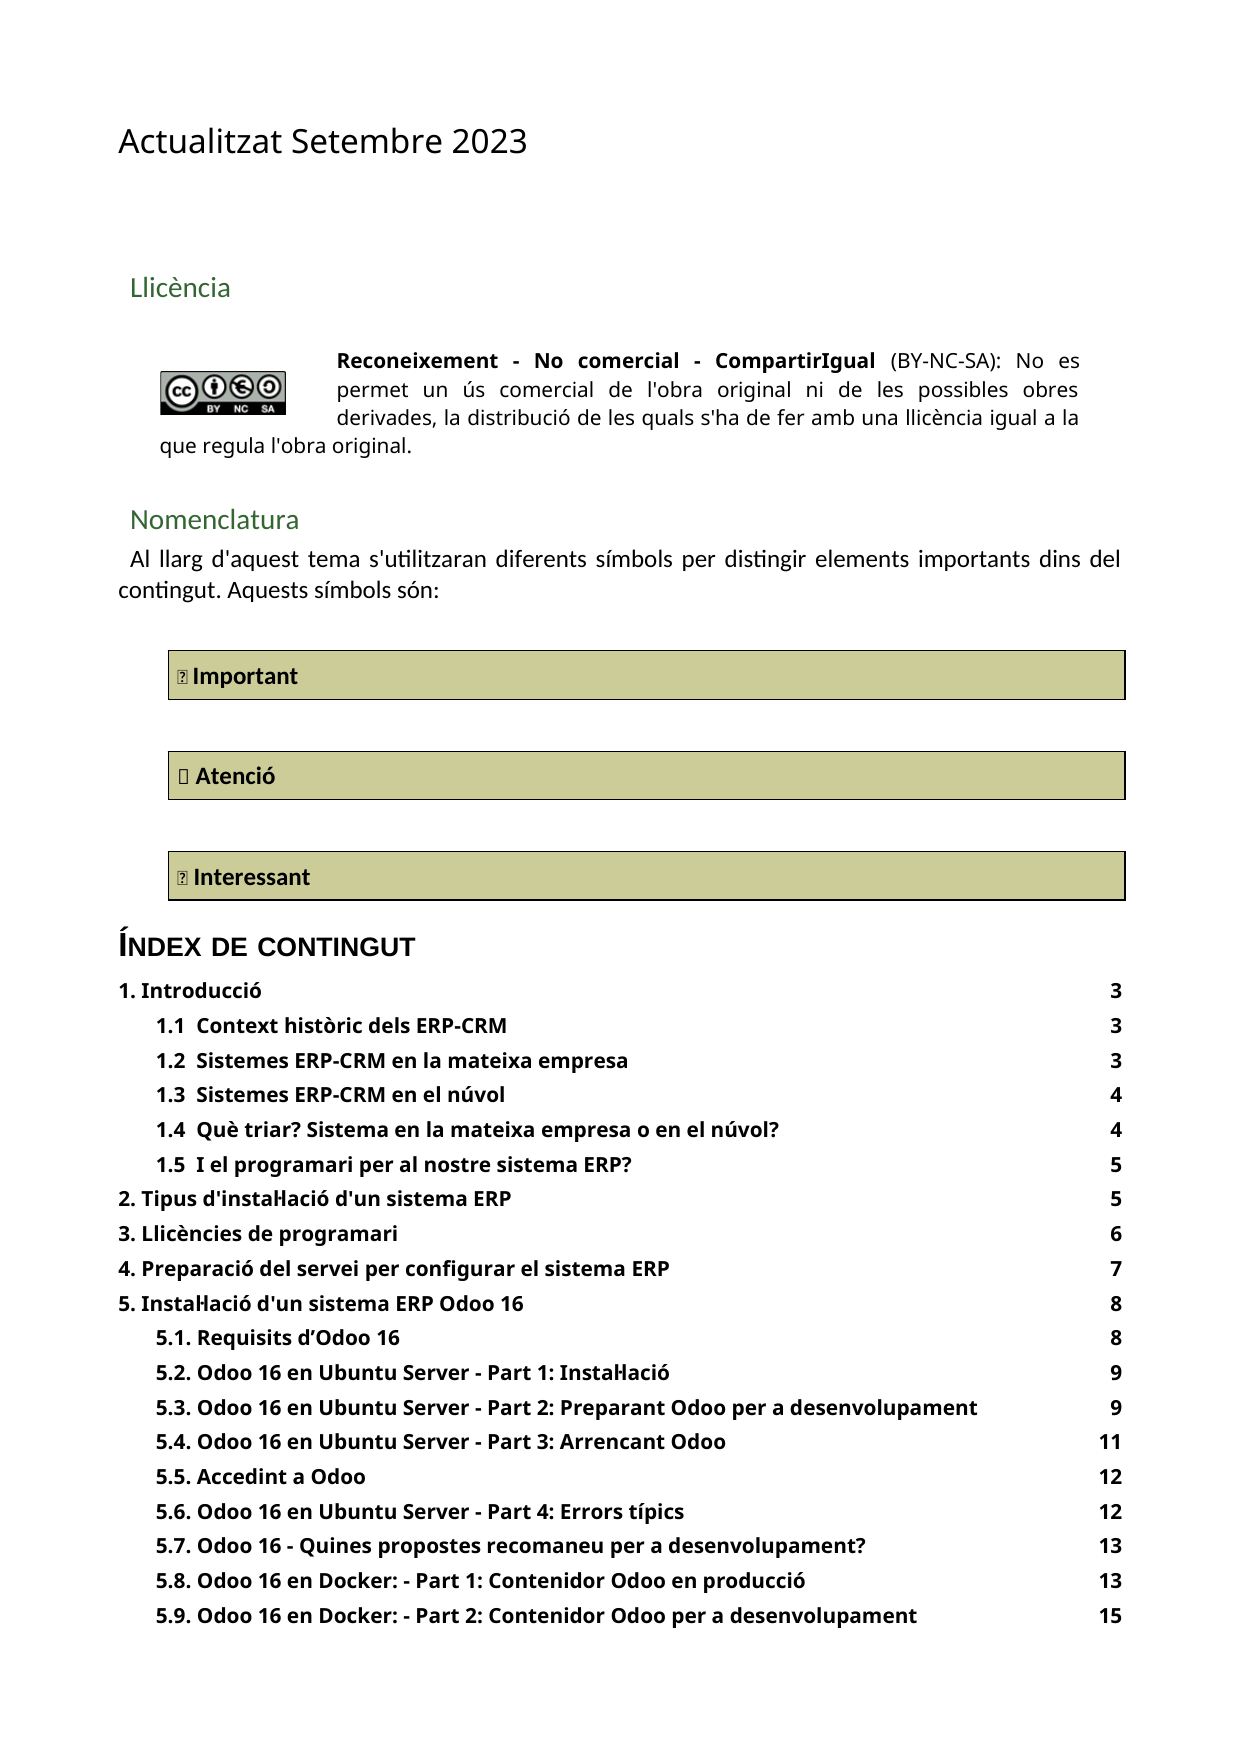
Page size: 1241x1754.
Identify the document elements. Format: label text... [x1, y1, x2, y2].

text 💬 Interessant [169, 852, 1124, 899]
text 1.1 Context històric dels ERP-CRM 3 [156, 1011, 1122, 1039]
picture [160, 371, 286, 415]
text Al llarg d'aquest tema s'utilitzaran diferents símbols per distingir elements importants dins del contingut. Aquests símbols són: [118, 543, 1122, 604]
text 1.2 Sistemes ERP-CRM en la mateixa empresa 3 [156, 1046, 1122, 1074]
text Actualitzat Setembre 2023 [118, 118, 1122, 163]
text Nomenclatura [118, 501, 1122, 537]
text Reconeixement - No comercial - CompartirIgual (BY-NC-SA): No es permet un ús comercial de l'obra original ni de les possibles obres derivades, la distribució de les quals s'ha de fer amb una llicència igual a la que regula l'obra original. [159, 346, 1080, 460]
text 5.7. Odoo 16 - Quines propostes recomaneu per a desenvolupament? 13 [156, 1531, 1122, 1560]
text 1.4 Què triar? Sistema en la mateixa empresa o en el núvol? 4 [156, 1115, 1122, 1144]
text 5. Instal·lació d'un sistema ERP Odoo 16 8 [118, 1289, 1122, 1317]
text 3. Llicències de programari 6 [118, 1219, 1122, 1248]
text 5.9. Odoo 16 en Docker: - Part 2: Contenidor Odoo per a desenvolupament 15 [156, 1601, 1122, 1629]
text 📖 Important [169, 651, 1124, 699]
text 5.3. Odoo 16 en Ubuntu Server - Part 2: Preparant Odoo per a desenvolupament 9 [156, 1393, 1122, 1421]
text 5.6. Odoo 16 en Ubuntu Server - Part 4: Errors típics 12 [156, 1497, 1122, 1525]
text 5.2. Odoo 16 en Ubuntu Server - Part 1: Instal·lació 9 [156, 1358, 1122, 1386]
text 5.8. Odoo 16 en Docker: - Part 1: Contenidor Odoo en producció 13 [156, 1566, 1122, 1594]
text 1. Introducció 3 [118, 976, 1122, 1005]
text 5.1. Requisits d’Odoo 16 8 [156, 1323, 1122, 1352]
text Llicència [118, 269, 1122, 305]
text ❕ Atenció [169, 752, 1124, 799]
text 1.3 Sistemes ERP-CRM en el núvol 4 [156, 1081, 1122, 1109]
text 1.5 I el programari per al nostre sistema ERP? 5 [156, 1150, 1122, 1178]
text Índex de contingut [118, 926, 1122, 964]
text 4. Preparació del servei per configurar el sistema ERP 7 [118, 1254, 1122, 1282]
text 5.4. Odoo 16 en Ubuntu Server - Part 3: Arrencant Odoo 11 [156, 1427, 1122, 1456]
text 2. Tipus d'instal·lació d'un sistema ERP 5 [118, 1184, 1122, 1213]
text 5.5. Accedint a Odoo 12 [156, 1462, 1122, 1491]
